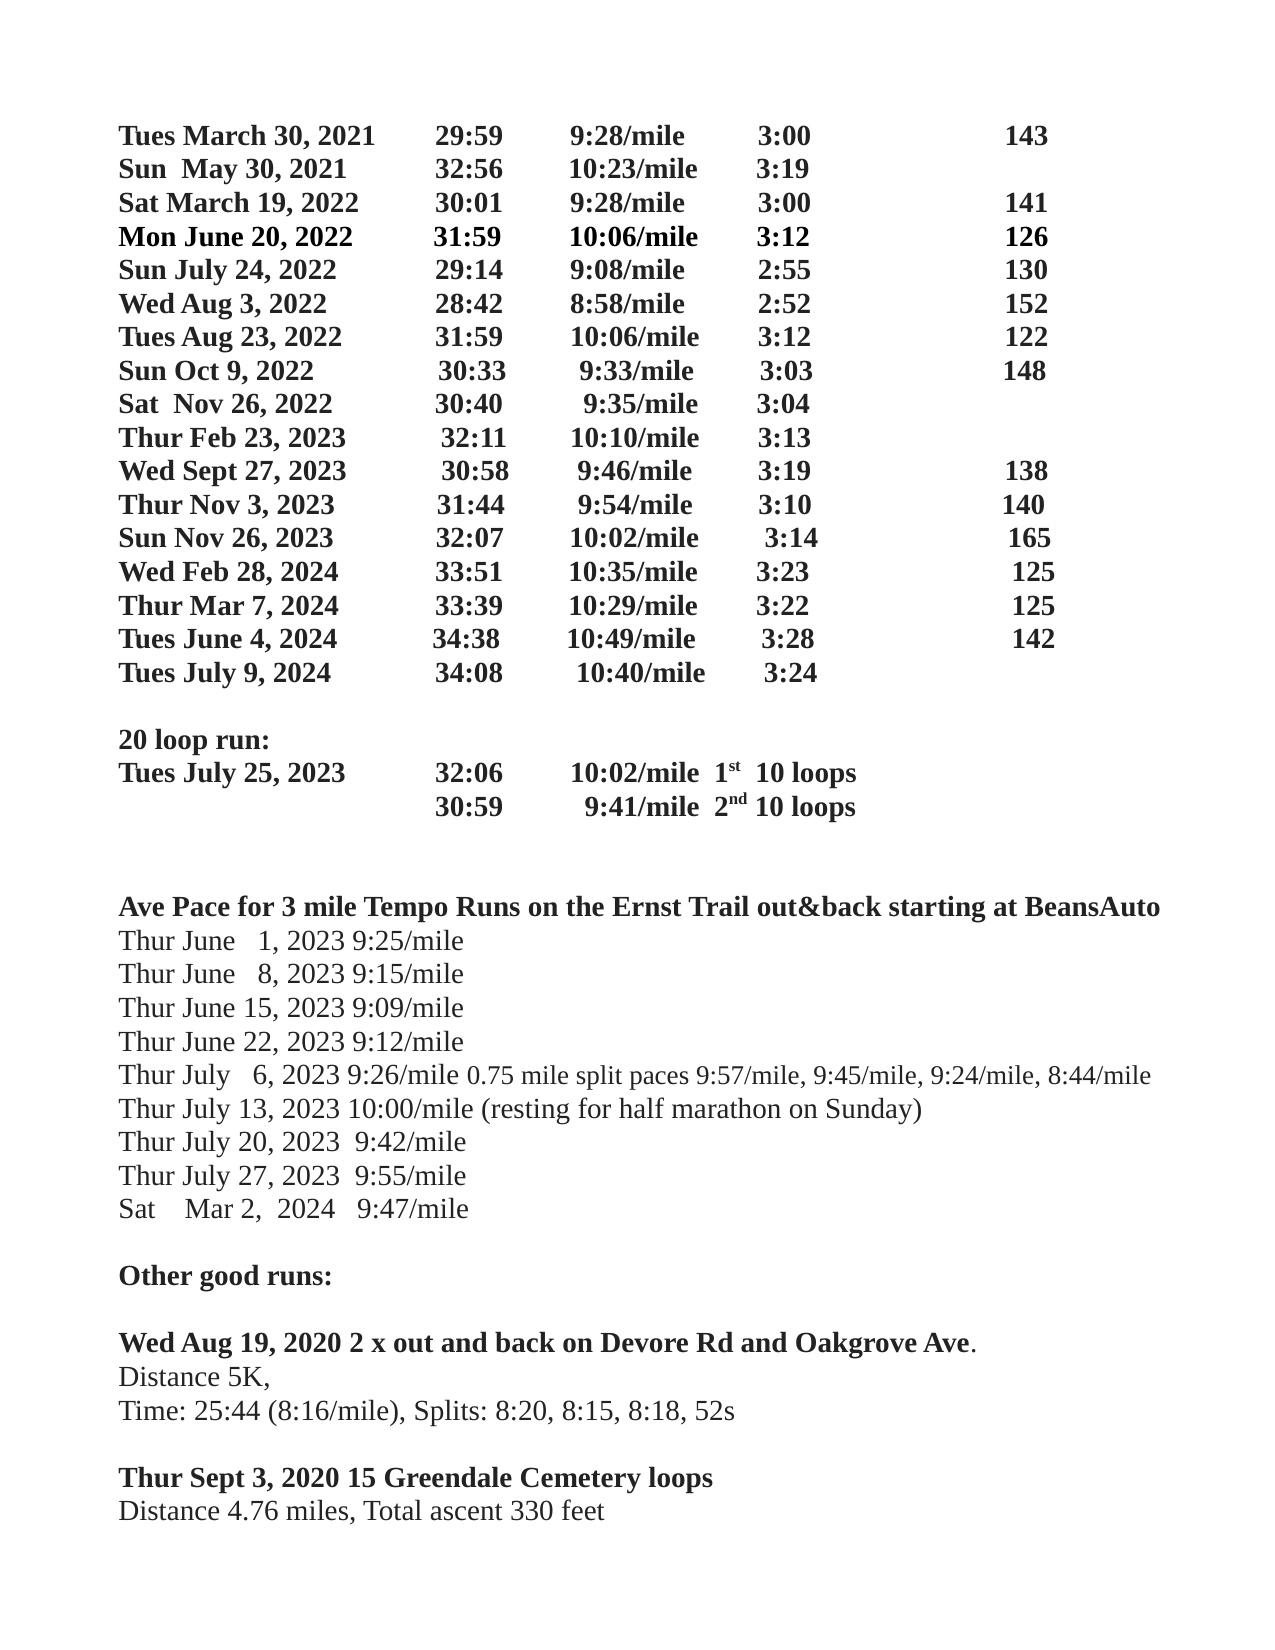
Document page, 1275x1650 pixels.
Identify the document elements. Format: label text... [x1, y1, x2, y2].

text Sat Nov 26, 2022 30:40 9:35/mile 3:04 [118, 386, 1161, 420]
text Thur June 15, 2023 9:09/mile [118, 990, 1161, 1024]
text Thur Nov 3, 2023 31:44 9:54/mile 3:10 140 [118, 487, 1161, 521]
text 30:59 9:41/mile 2nd 10 loops [118, 789, 1161, 822]
text 20 loop run: [118, 722, 1161, 755]
text Sun July 24, 2022 29:14 9:08/mile 2:55 130 [118, 252, 1161, 286]
text Thur July 20, 2023 9:42/mile [118, 1124, 1161, 1158]
text Thur July 6, 2023 9:26/mile 0.75 mile split paces 9:57/mile, 9:45/mile, 9:24/mile, 8:44/mile [118, 1057, 1161, 1091]
text Tues July 9, 2024 34:08 10:40/mile 3:24 [118, 655, 1161, 688]
text Wed Feb 28, 2024 33:51 10:35/mile 3:23 125 [118, 554, 1161, 588]
text Thur June 8, 2023 9:15/mile [118, 957, 1161, 990]
text Tues June 4, 2024 34:38 10:49/mile 3:28 142 [118, 621, 1161, 655]
text Sun Oct 9, 2022 30:33 9:33/mile 3:03 148 [118, 353, 1161, 386]
text Thur Sept 3, 2020 15 Greendale Cemetery loops [118, 1460, 1161, 1493]
text Thur Mar 7, 2024 33:39 10:29/mile 3:22 125 [118, 588, 1161, 621]
text Thur June 1, 2023 9:25/mile [118, 923, 1161, 957]
text Thur July 27, 2023 9:55/mile [118, 1158, 1161, 1191]
text Thur June 22, 2023 9:12/mile [118, 1024, 1161, 1057]
text Other good runs: [118, 1258, 1161, 1292]
text Thur Feb 23, 2023 32:11 10:10/mile 3:13 [118, 420, 1161, 453]
text Mon June 20, 2022 31:59 10:06/mile 3:12 126 [118, 219, 1157, 252]
text Tues March 30, 2021 29:59 9:28/mile 3:00 143 [118, 118, 1161, 152]
text Sun May 30, 2021 32:56 10:23/mile 3:19 [118, 152, 1161, 185]
text Wed Sept 27, 2023 30:58 9:46/mile 3:19 138 [118, 453, 1161, 487]
text Wed Aug 19, 2020 2 x out and back on Devore Rd and Oakgrove Ave. [118, 1326, 1161, 1359]
text Sat Mar 2, 2024 9:47/mile [118, 1191, 1161, 1225]
text Tues July 25, 2023 32:06 10:02/mile 1st 10 loops [118, 755, 1161, 789]
text Distance 5K, [118, 1359, 1161, 1393]
text Time: 25:44 (8:16/mile), Splits: 8:20, 8:15, 8:18, 52s [118, 1393, 1161, 1426]
text Distance 4.76 miles, Total ascent 330 feet [118, 1493, 1161, 1527]
text Sun Nov 26, 2023 32:07 10:02/mile 3:14 165 [118, 521, 1161, 554]
text Tues Aug 23, 2022 31:59 10:06/mile 3:12 122 [118, 319, 1161, 353]
text Sat March 19, 2022 30:01 9:28/mile 3:00 141 [118, 185, 1161, 219]
text Wed Aug 3, 2022 28:42 8:58/mile 2:52 152 [118, 286, 1161, 319]
text Ave Pace for 3 mile Tempo Runs on the Ernst Trail out&back starting at BeansAuto [118, 889, 1161, 923]
text Thur July 13, 2023 10:00/mile (resting for half marathon on Sunday) [118, 1091, 1161, 1124]
